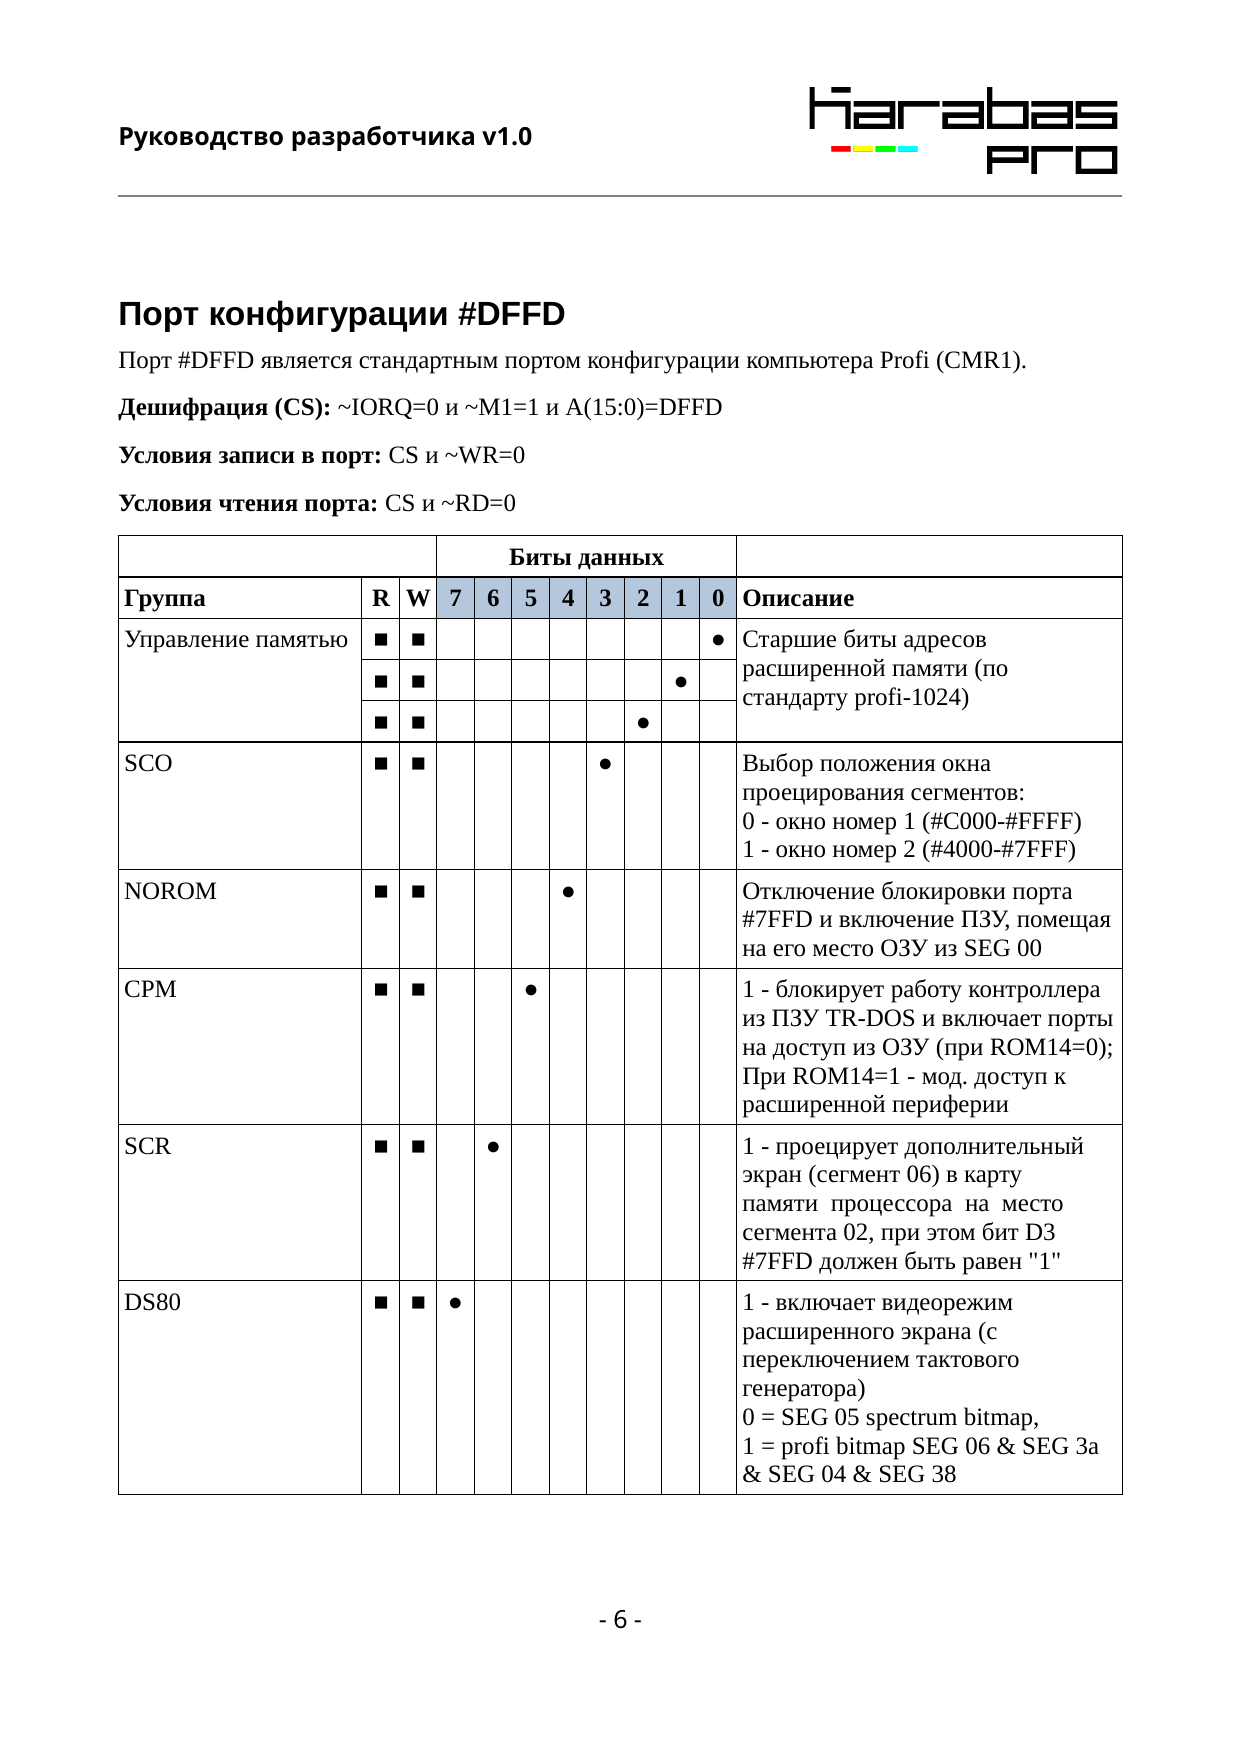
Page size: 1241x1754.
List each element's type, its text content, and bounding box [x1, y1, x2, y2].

table_cell [475, 619, 511, 659]
table_cell W [400, 578, 436, 618]
table_cell [662, 619, 699, 659]
table_cell [625, 743, 661, 869]
table_cell CPM [119, 969, 361, 1124]
table_cell [700, 870, 736, 968]
table_cell [550, 969, 586, 1124]
table_cell ■ [362, 619, 399, 659]
table_cell [437, 619, 474, 659]
table_cell ■ [400, 870, 436, 968]
table_cell [625, 969, 661, 1124]
table_cell [475, 1281, 511, 1494]
table_cell [662, 870, 699, 968]
table_cell 1 - блокирует работу контроллера из ПЗУ TR-DOS и включает порты на доступ из ОЗУ (при ROM14=0); При ROM14=1 - мод. доступ к расширенной периферии [737, 969, 1122, 1124]
table_cell Отключение блокировки порта #7FFD и включение ПЗУ, помещая на его место ОЗУ из SEG 00 [737, 870, 1122, 968]
table_cell ● [625, 701, 661, 741]
table_cell [700, 1125, 736, 1280]
table_cell [550, 1125, 586, 1280]
table_cell 4 [550, 578, 586, 618]
table_cell [437, 969, 474, 1124]
table_cell [700, 660, 736, 700]
table_cell [512, 870, 549, 968]
table_cell ● [587, 743, 624, 869]
table_cell [625, 1125, 661, 1280]
table_cell [550, 743, 586, 869]
table_cell [512, 619, 549, 659]
table_cell [662, 1125, 699, 1280]
table_cell [700, 1281, 736, 1494]
table_header [119, 536, 436, 576]
table_cell 6 [475, 578, 511, 618]
table_header Биты данных [437, 536, 736, 576]
table_cell [662, 969, 699, 1124]
table_cell [437, 743, 474, 869]
table_cell ■ [362, 969, 399, 1124]
table_cell [700, 701, 736, 741]
table_cell [437, 701, 474, 741]
table_cell 1 [662, 578, 699, 618]
table_cell ■ [400, 619, 436, 659]
table_cell ● [437, 1281, 474, 1494]
table_cell [512, 660, 549, 700]
table_cell [700, 743, 736, 869]
table_cell ■ [362, 870, 399, 968]
table_cell [475, 660, 511, 700]
table_cell [587, 969, 624, 1124]
table_cell DS80 [119, 1281, 361, 1494]
table_cell SCR [119, 1125, 361, 1280]
table_cell ■ [400, 969, 436, 1124]
table_cell NOROM [119, 870, 361, 968]
table_cell ■ [362, 1281, 399, 1494]
table_cell ■ [362, 701, 399, 741]
table_cell [475, 870, 511, 968]
table_cell [587, 1125, 624, 1280]
text Условия чтения порта: CS и ~RD=0 [118, 488, 1122, 516]
table_cell [587, 870, 624, 968]
table_cell 5 [512, 578, 549, 618]
table_cell [512, 743, 549, 869]
table_cell R [362, 578, 399, 618]
table_cell [587, 1281, 624, 1494]
table_cell [475, 701, 511, 741]
table_cell [475, 969, 511, 1124]
table_cell 1 - проецирует дополнительный экран (сегмент 06) в карту памяти процессора на место сегмента 02, при этом бит D3 #7FFD должен быть равен "1" [737, 1125, 1122, 1280]
table_cell Управление памятью [119, 619, 361, 741]
text Условия записи в порт: CS и ~WR=0 [118, 440, 1122, 469]
table_cell [662, 743, 699, 869]
table_cell [587, 660, 624, 700]
table_cell Выбор положения окна проецирования сегментов: 0 - окно номер 1 (#C000-#FFFF) 1 - окно номер 2 (#4000-#7FFF) [737, 743, 1122, 869]
table_cell ■ [362, 743, 399, 869]
table_cell ● [475, 1125, 511, 1280]
table_cell [587, 619, 624, 659]
table_cell ● [700, 619, 736, 659]
table_cell [550, 701, 586, 741]
table_cell ■ [400, 1125, 436, 1280]
table_cell 7 [437, 578, 474, 618]
table_cell ● [512, 969, 549, 1124]
table_cell [437, 660, 474, 700]
table_cell [625, 870, 661, 968]
table_cell [625, 660, 661, 700]
table_cell SCO [119, 743, 361, 869]
table_cell [550, 660, 586, 700]
table_cell [625, 1281, 661, 1494]
table_cell 1 - включает видеорежим расширенного экрана (с переключением тактового генератора) 0 = SEG 05 spectrum bitmap, 1 = profi bitmap SEG 06 & SEG 3a & SEG 04 & SEG 38 [737, 1281, 1122, 1494]
table_cell [437, 870, 474, 968]
table_cell ■ [400, 743, 436, 869]
table_header [737, 536, 1122, 576]
table_cell [437, 1125, 474, 1280]
table_cell [662, 701, 699, 741]
text Дешифрация (CS): ~IORQ=0 и ~M1=1 и A(15:0)=DFFD [118, 392, 1122, 421]
table_cell [662, 1281, 699, 1494]
table_cell Группа [119, 578, 361, 618]
table_cell Описание [737, 578, 1122, 618]
table_cell ■ [400, 1281, 436, 1494]
table_cell [475, 743, 511, 869]
table_cell [700, 969, 736, 1124]
table_cell ■ [362, 660, 399, 700]
table_cell [625, 619, 661, 659]
table_cell [512, 701, 549, 741]
table_cell [550, 1281, 586, 1494]
table_cell [587, 701, 624, 741]
table_cell Старшие биты адресов расширенной памяти (по стандарту profi-1024) [737, 619, 1122, 741]
table_cell 2 [625, 578, 661, 618]
table_cell ● [550, 870, 586, 968]
picture [809, 84, 1120, 174]
table_cell [550, 619, 586, 659]
table_cell ■ [400, 660, 436, 700]
table_cell ● [662, 660, 699, 700]
table_cell 0 [700, 578, 736, 618]
text Порт #DFFD является стандартным портом конфигурации компьютера Profi (CMR1). [118, 345, 1122, 373]
table_cell 3 [587, 578, 624, 618]
table_cell ■ [362, 1125, 399, 1280]
table_cell [512, 1125, 549, 1280]
table_cell [512, 1281, 549, 1494]
table_cell ■ [400, 701, 436, 741]
subtitle Порт конфигурации #DFFD [118, 294, 1122, 332]
